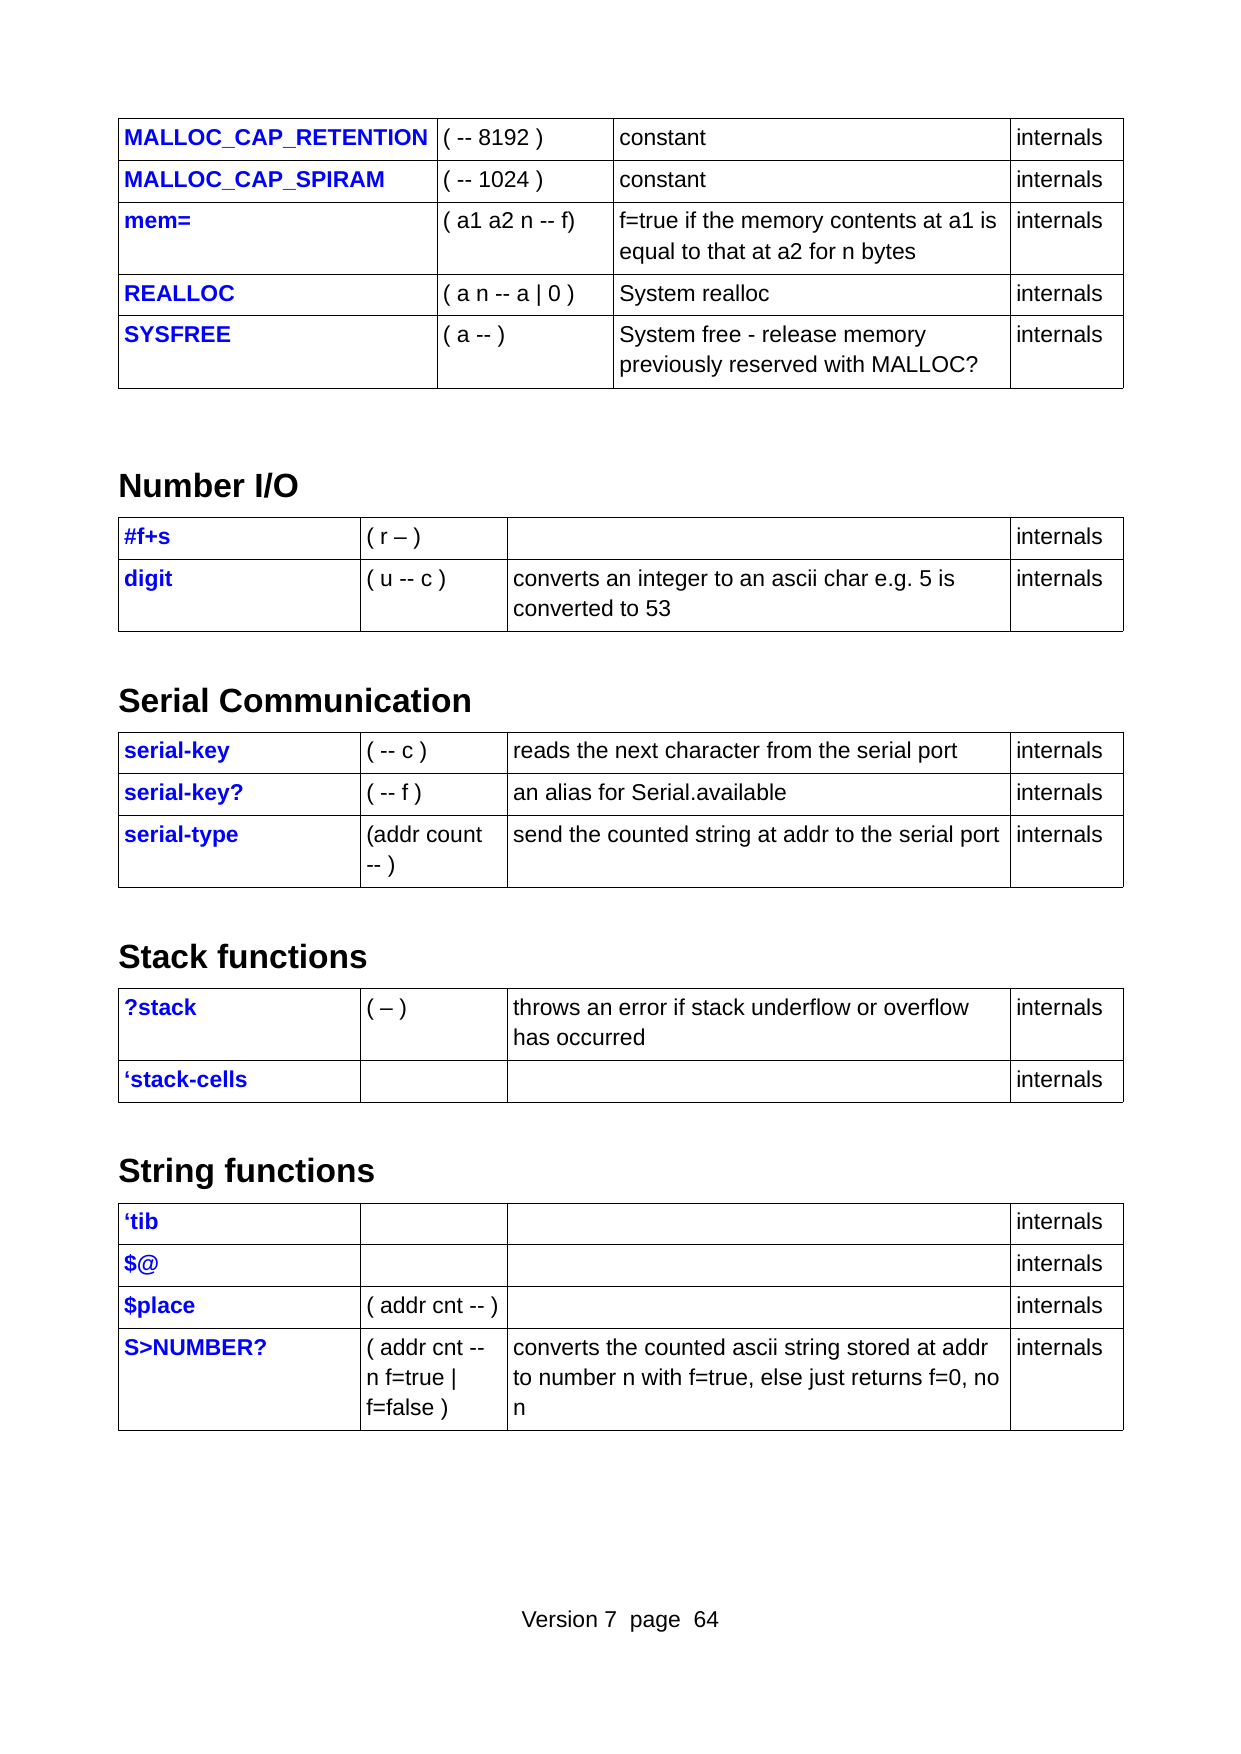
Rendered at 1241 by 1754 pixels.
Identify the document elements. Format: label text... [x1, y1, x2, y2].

table_cell internals [1011, 275, 1123, 315]
table_cell ( a n -- a | 0 ) [438, 275, 613, 315]
table_cell an alias for Serial.available [508, 774, 1010, 815]
table_cell $place [119, 1287, 360, 1328]
table_header internals [1011, 733, 1123, 773]
table_cell MALLOC_CAP_RETENTION [119, 119, 437, 160]
table_cell ( a -- ) [438, 316, 613, 387]
table_cell ( a1 a2 n -- f) [438, 203, 613, 274]
table_cell S>NUMBER? [119, 1329, 360, 1430]
table_header ‘tib [119, 1204, 360, 1244]
table_cell internals [1011, 161, 1123, 202]
table_header internals [1011, 518, 1123, 559]
table_cell System free - release memory previously reserved with MALLOC? [614, 316, 1010, 387]
subtitle Number I/O [118, 466, 1122, 504]
table_cell ( addr cnt -- n f=true | f=false ) [361, 1329, 507, 1430]
table_cell [508, 1287, 1010, 1328]
table_cell internals [1011, 203, 1123, 274]
table_cell [508, 1245, 1010, 1286]
table_cell internals [1011, 1287, 1123, 1328]
subtitle Serial Communication [118, 680, 1122, 719]
table_cell digit [119, 560, 360, 631]
table_cell [508, 1061, 1010, 1102]
table_cell REALLOC [119, 275, 437, 315]
table_cell ( u -- c ) [361, 560, 507, 631]
table_cell System realloc [614, 275, 1010, 315]
table_cell internals [1011, 119, 1123, 160]
table_header #f+s [119, 518, 360, 559]
table_cell [361, 1245, 507, 1286]
table_header reads the next character from the serial port [508, 733, 1010, 773]
table_cell internals [1011, 560, 1123, 631]
table_cell internals [1011, 774, 1123, 815]
table_header [508, 1204, 1010, 1244]
table_cell MALLOC_CAP_SPIRAM [119, 161, 437, 202]
subtitle Stack functions [118, 937, 1122, 975]
table_header serial-key [119, 733, 360, 773]
subtitle String functions [118, 1151, 1122, 1190]
table_cell internals [1011, 816, 1123, 887]
table_header [361, 1204, 507, 1244]
table_header ( r – ) [361, 518, 507, 559]
table_cell internals [1011, 1329, 1123, 1430]
table_header ( -- c ) [361, 733, 507, 773]
table_cell SYSFREE [119, 316, 437, 387]
table_cell converts an integer to an ascii char e.g. 5 is converted to 53 [508, 560, 1010, 631]
table_cell send the counted string at addr to the serial port [508, 816, 1010, 887]
table_cell ‘stack-cells [119, 1061, 360, 1102]
table_header ( – ) [361, 989, 507, 1060]
table_cell ( -- 1024 ) [438, 161, 613, 202]
table_cell ( -- f ) [361, 774, 507, 815]
table_cell constant [614, 161, 1010, 202]
table_cell ( addr cnt -- ) [361, 1287, 507, 1328]
table_cell [361, 1061, 507, 1102]
table_header internals [1011, 1204, 1123, 1244]
table_cell serial-type [119, 816, 360, 887]
table_header internals [1011, 989, 1123, 1060]
table_cell ( -- 8192 ) [438, 119, 613, 160]
table_cell internals [1011, 1061, 1123, 1102]
table_cell constant [614, 119, 1010, 160]
table_cell internals [1011, 1245, 1123, 1286]
table_cell (addr count -- ) [361, 816, 507, 887]
table_header throws an error if stack underflow or overflow has occurred [508, 989, 1010, 1060]
table_cell $@ [119, 1245, 360, 1286]
table_cell converts the counted ascii string stored at addr to number n with f=true, else just returns f=0, no n [508, 1329, 1010, 1430]
table_cell internals [1011, 316, 1123, 387]
table_header [508, 518, 1010, 559]
table_cell mem= [119, 203, 437, 274]
table_cell f=true if the memory contents at a1 is equal to that at a2 for n bytes [614, 203, 1010, 274]
table_header ?stack [119, 989, 360, 1060]
table_cell serial-key? [119, 774, 360, 815]
